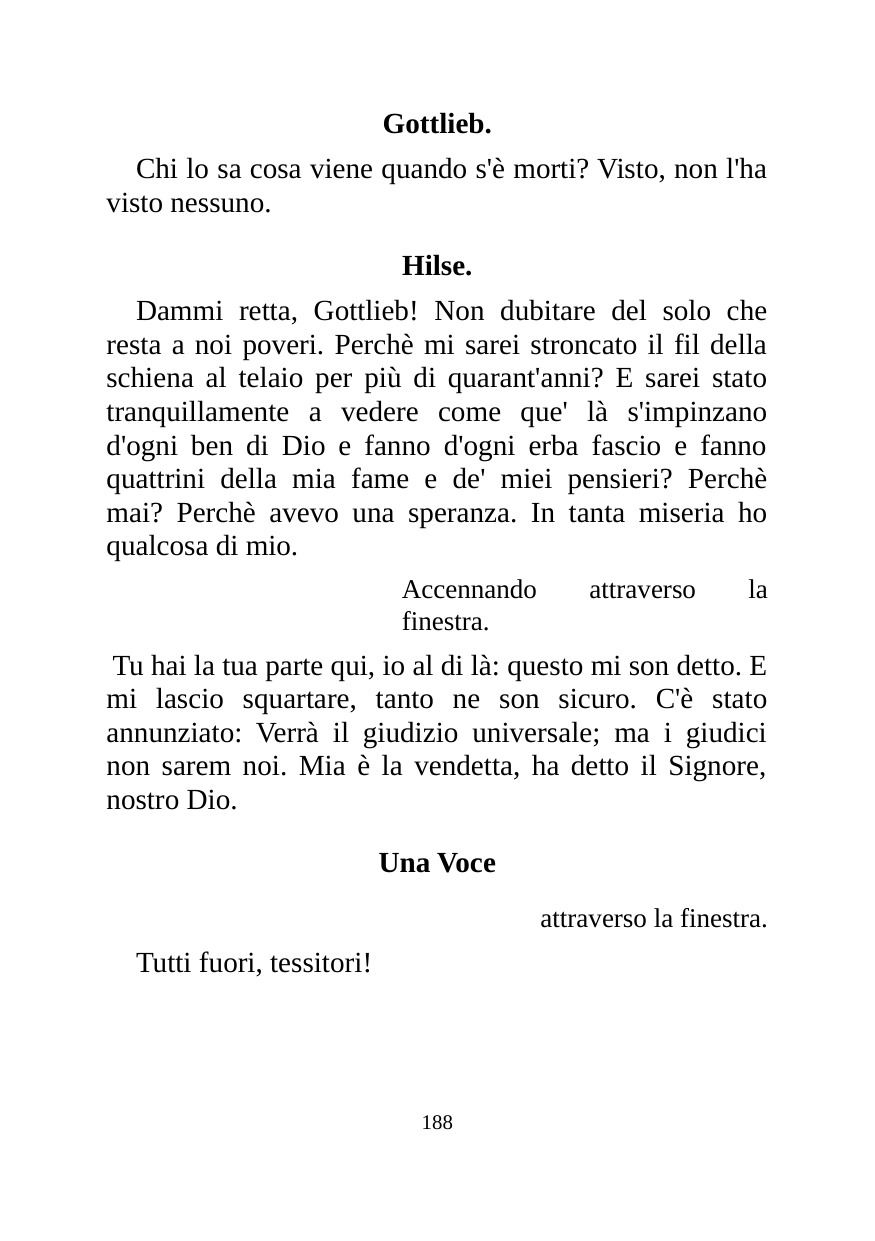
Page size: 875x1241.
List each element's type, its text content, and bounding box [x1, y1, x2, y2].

text attraverso la finestra. [402, 902, 768, 933]
text Dammi retta, Gottlieb! Non dubitare del solo che resta a noi poveri. Perchè mi sarei stroncato il fil della schiena al telaio per più di quarant'anni? E sarei stato tranquillamente a vedere come que' là s'impinzano d'ogni ben di Dio e fanno d'ogni erba fascio e fanno quattrini della mia fame e de' miei pensieri? Perchè mai? Perchè avevo una speranza. In tanta miseria ho qualcosa di mio. [106, 293, 768, 562]
text Una Voce [106, 845, 768, 878]
text Hilse. [106, 248, 768, 282]
text Chi lo sa cosa viene quando s'è morti? Visto, non l'ha visto nessuno. [106, 152, 768, 219]
text Tutti fuori, tessitori! [106, 945, 768, 978]
text Accennando attraverso la finestra. [402, 573, 768, 636]
text Gottlieb. [106, 106, 768, 140]
text Tu hai la tua parte qui, io al di là: questo mi son detto. E mi lascio squartare, tanto ne son sicuro. C'è stato annunziato: Verrà il giudizio universale; ma i giudici non sarem noi. Mia è la vendetta, ha detto il Signore, nostro Dio. [106, 648, 768, 815]
